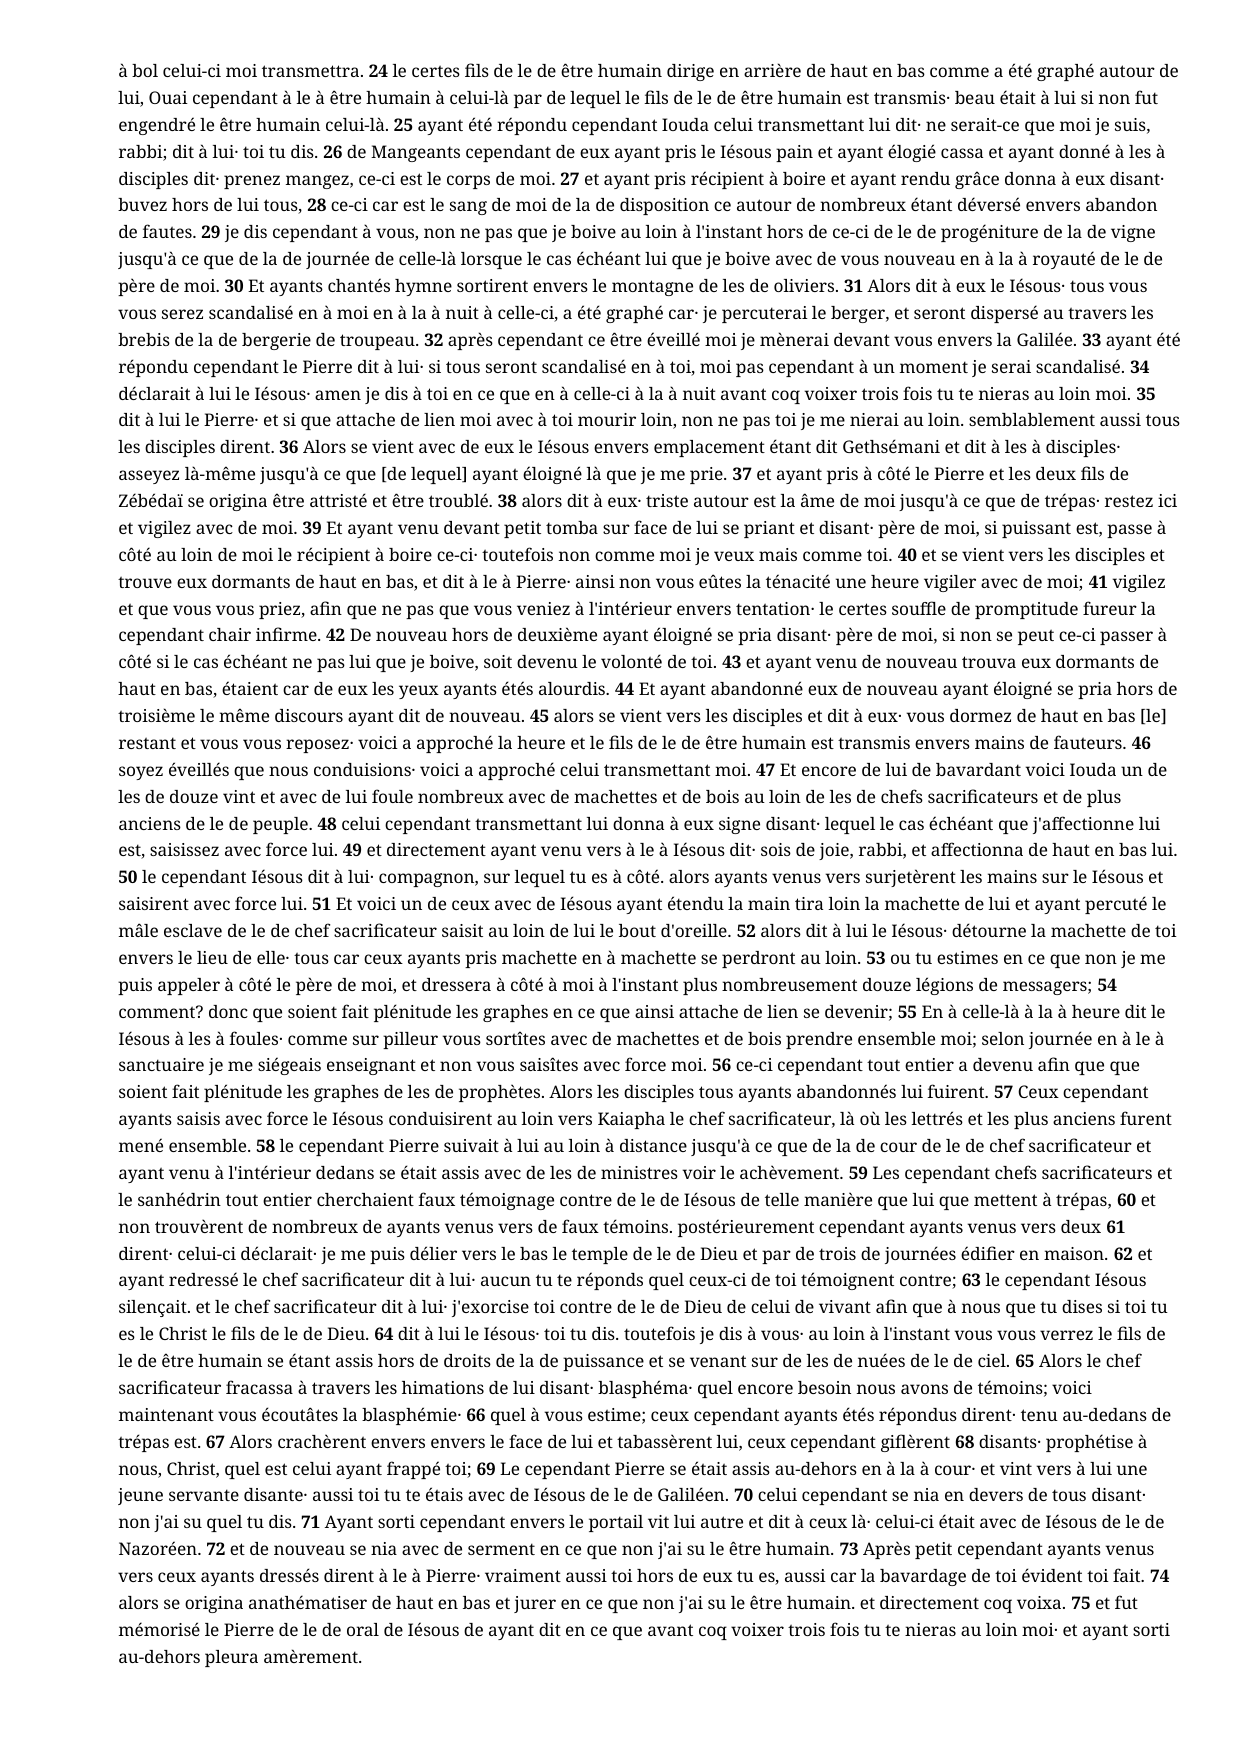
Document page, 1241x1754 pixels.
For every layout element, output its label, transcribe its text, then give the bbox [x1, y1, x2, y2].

text à bol celui-ci moi transmettra. 24 le certes fils de le de être humain dirige en arrière de haut en bas comme a été graphé autour de lui, Ouai cependant à le à être humain à celui-là par de lequel le fils de le de être humain est transmis· beau était à lui si non fut engendré le être humain celui-là. 25 ayant été répondu cependant Iouda celui transmettant lui dit· ne serait-ce que moi je suis, rabbi; dit à lui· toi tu dis. 26 de Mangeants cependant de eux ayant pris le Iésous pain et ayant élogié cassa et ayant donné à les à disciples dit· prenez mangez, ce-ci est le corps de moi. 27 et ayant pris récipient à boire et ayant rendu grâce donna à eux disant· buvez hors de lui tous, 28 ce-ci car est le sang de moi de la de disposition ce autour de nombreux étant déversé envers abandon de fautes. 29 je dis cependant à vous, non ne pas que je boive au loin à l'instant hors de ce-ci de le de progéniture de la de vigne jusqu'à ce que de la de journée de celle-là lorsque le cas échéant lui que je boive avec de vous nouveau en à la à royauté de le de père de moi. 30 Et ayants chantés hymne sortirent envers le montagne de les de oliviers. 31 Alors dit à eux le Iésous· tous vous vous serez scandalisé en à moi en à la à nuit à celle-ci, a été graphé car· je percuterai le berger, et seront dispersé au travers les brebis de la de bergerie de troupeau. 32 après cependant ce être éveillé moi je mènerai devant vous envers la Galilée. 33 ayant été répondu cependant le Pierre dit à lui· si tous seront scandalisé en à toi, moi pas cependant à un moment je serai scandalisé. 34 déclarait à lui le Iésous· amen je dis à toi en ce que en à celle-ci à la à nuit avant coq voixer trois fois tu te nieras au loin moi. 35 dit à lui le Pierre· et si que attache de lien moi avec à toi mourir loin, non ne pas toi je me nierai au loin. semblablement aussi tous les disciples dirent. 36 Alors se vient avec de eux le Iésous envers emplacement étant dit Gethsémani et dit à les à disciples· asseyez là-même jusqu'à ce que [de lequel] ayant éloigné là que je me prie. 37 et ayant pris à côté le Pierre et les deux fils de Zébédaï se origina être attristé et être troublé. 38 alors dit à eux· triste autour est la âme de moi jusqu'à ce que de trépas· restez ici et vigilez avec de moi. 39 Et ayant venu devant petit tomba sur face de lui se priant et disant· père de moi, si puissant est, passe à côté au loin de moi le récipient à boire ce-ci· toutefois non comme moi je veux mais comme toi. 40 et se vient vers les disciples et trouve eux dormants de haut en bas, et dit à le à Pierre· ainsi non vous eûtes la ténacité une heure vigiler avec de moi; 41 vigilez et que vous vous priez, afin que ne pas que vous veniez à l'intérieur envers tentation· le certes souffle de promptitude fureur la cependant chair infirme. 42 De nouveau hors de deuxième ayant éloigné se pria disant· père de moi, si non se peut ce-ci passer à côté si le cas échéant ne pas lui que je boive, soit devenu le volonté de toi. 43 et ayant venu de nouveau trouva eux dormants de haut en bas, étaient car de eux les yeux ayants étés alourdis. 44 Et ayant abandonné eux de nouveau ayant éloigné se pria hors de troisième le même discours ayant dit de nouveau. 45 alors se vient vers les disciples et dit à eux· vous dormez de haut en bas [le] restant et vous vous reposez· voici a approché la heure et le fils de le de être humain est transmis envers mains de fauteurs. 46 soyez éveillés que nous conduisions· voici a approché celui transmettant moi. 47 Et encore de lui de bavardant voici Iouda un de les de douze vint et avec de lui foule nombreux avec de machettes et de bois au loin de les de chefs sacrificateurs et de plus anciens de le de peuple. 48 celui cependant transmettant lui donna à eux signe disant· lequel le cas échéant que j'affectionne lui est, saisissez avec force lui. 49 et directement ayant venu vers à le à Iésous dit· sois de joie, rabbi, et affectionna de haut en bas lui. 50 le cependant Iésous dit à lui· compagnon, sur lequel tu es à côté. alors ayants venus vers surjetèrent les mains sur le Iésous et saisirent avec force lui. 51 Et voici un de ceux avec de Iésous ayant étendu la main tira loin la machette de lui et ayant percuté le mâle esclave de le de chef sacrificateur saisit au loin de lui le bout d'oreille. 52 alors dit à lui le Iésous· détourne la machette de toi envers le lieu de elle· tous car ceux ayants pris machette en à machette se perdront au loin. 53 ou tu estimes en ce que non je me puis appeler à côté le père de moi, et dressera à côté à moi à l'instant plus nombreusement douze légions de messagers; 54 comment? donc que soient fait plénitude les graphes en ce que ainsi attache de lien se devenir; 55 En à celle-là à la à heure dit le Iésous à les à foules· comme sur pilleur vous sortîtes avec de machettes et de bois prendre ensemble moi; selon journée en à le à sanctuaire je me siégeais enseignant et non vous saisîtes avec force moi. 56 ce-ci cependant tout entier a devenu afin que que soient fait plénitude les graphes de les de prophètes. Alors les disciples tous ayants abandonnés lui fuirent. 57 Ceux cependant ayants saisis avec force le Iésous conduisirent au loin vers Kaiapha le chef sacrificateur, là où les lettrés et les plus anciens furent mené ensemble. 58 le cependant Pierre suivait à lui au loin à distance jusqu'à ce que de la de cour de le de chef sacrificateur et ayant venu à l'intérieur dedans se était assis avec de les de ministres voir le achèvement. 59 Les cependant chefs sacrificateurs et le sanhédrin tout entier cherchaient faux témoignage contre de le de Iésous de telle manière que lui que mettent à trépas, 60 et non trouvèrent de nombreux de ayants venus vers de faux témoins. postérieurement cependant ayants venus vers deux 61 dirent· celui-ci déclarait· je me puis délier vers le bas le temple de le de Dieu et par de trois de journées édifier en maison. 62 et ayant redressé le chef sacrificateur dit à lui· aucun tu te réponds quel ceux-ci de toi témoignent contre; 63 le cependant Iésous silençait. et le chef sacrificateur dit à lui· j'exorcise toi contre de le de Dieu de celui de vivant afin que à nous que tu dises si toi tu es le Christ le fils de le de Dieu. 64 dit à lui le Iésous· toi tu dis. toutefois je dis à vous· au loin à l'instant vous vous verrez le fils de le de être humain se étant assis hors de droits de la de puissance et se venant sur de les de nuées de le de ciel. 65 Alors le chef sacrificateur fracassa à travers les himations de lui disant· blasphéma· quel encore besoin nous avons de témoins; voici maintenant vous écoutâtes la blasphémie· 66 quel à vous estime; ceux cependant ayants étés répondus dirent· tenu au-dedans de trépas est. 67 Alors crachèrent envers envers le face de lui et tabassèrent lui, ceux cependant giflèrent 68 disants· prophétise à nous, Christ, quel est celui ayant frappé toi; 69 Le cependant Pierre se était assis au-dehors en à la à cour· et vint vers à lui une jeune servante disante· aussi toi tu te étais avec de Iésous de le de Galiléen. 70 celui cependant se nia en devers de tous disant· non j'ai su quel tu dis. 71 Ayant sorti cependant envers le portail vit lui autre et dit à ceux là· celui-ci était avec de Iésous de le de Nazoréen. 72 et de nouveau se nia avec de serment en ce que non j'ai su le être humain. 73 Après petit cependant ayants venus vers ceux ayants dressés dirent à le à Pierre· vraiment aussi toi hors de eux tu es, aussi car la bavardage de toi évident toi fait. 74 alors se origina anathématiser de haut en bas et jurer en ce que non j'ai su le être humain. et directement coq voixa. 75 et fut mémorisé le Pierre de le de oral de Iésous de ayant dit en ce que avant coq voixer trois fois tu te nieras au loin moi· et ayant sorti au-dehors pleura amèrement. [118, 59, 1181, 1668]
